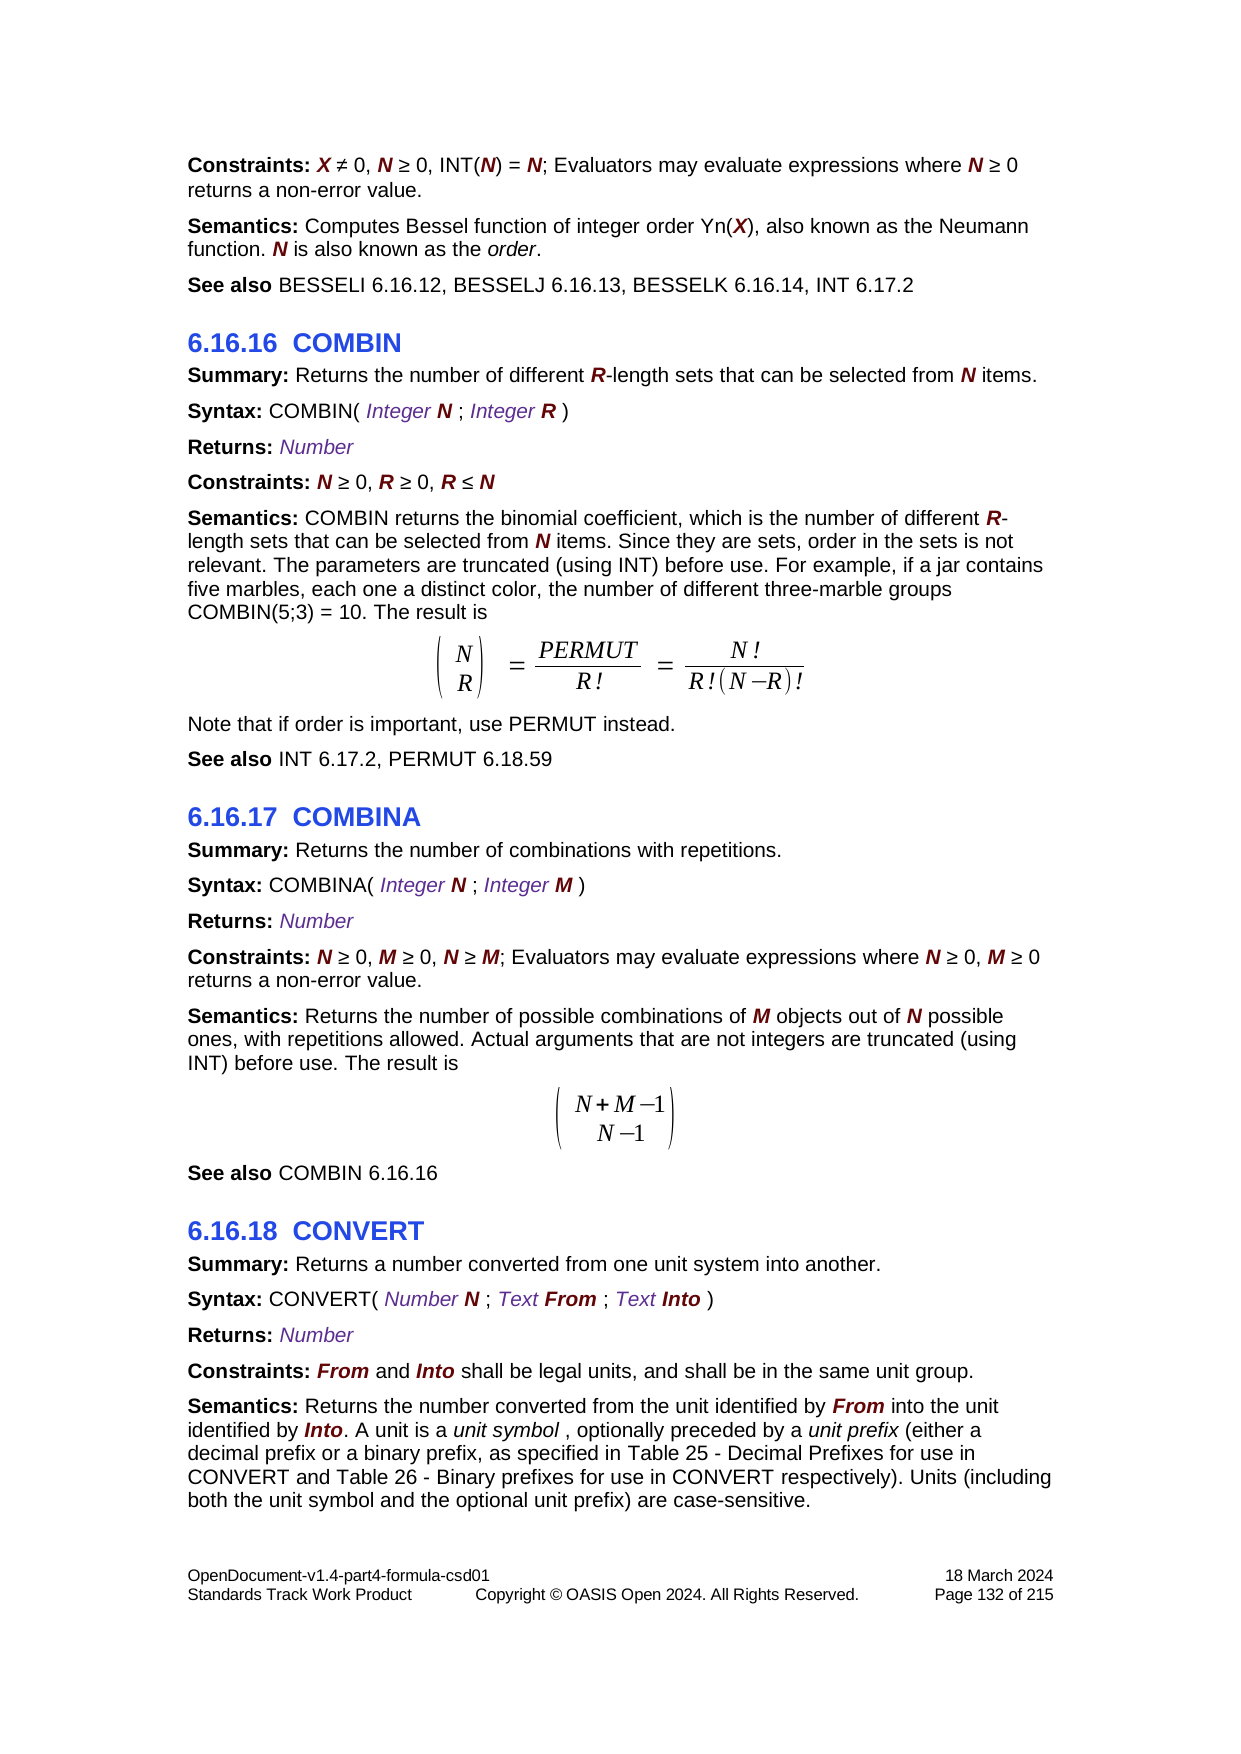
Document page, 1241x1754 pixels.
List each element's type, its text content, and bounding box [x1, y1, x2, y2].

subtitle COMBINA [187, 802, 1053, 832]
text See also INT 6.17.2, PERMUT 6.18.59 [187, 748, 1053, 771]
text Returns: Number [187, 1323, 1053, 1347]
subtitle COMBIN [187, 328, 1053, 358]
text See also COMBIN 6.16.16 [187, 1162, 1053, 1185]
text Constraints: From and Into shall be legal units, and shall be in the same unit group. [187, 1359, 1053, 1383]
text Returns: Number [187, 909, 1053, 933]
text Semantics: Returns the number converted from the unit identified by From into the unit identified by Into. A unit is a unit symbol , optionally preceded by a unit prefix (either a decimal prefix or a binary prefix, as specified in Table 25 - Decimal Prefixes for use in CONVERT and Table 26 - Binary prefixes for use in CONVERT respectively). Units (including both the unit symbol and the optional unit prefix) are case-sensitive. [187, 1395, 1053, 1512]
text See also BESSELI 6.16.12, BESSELJ 6.16.13, BESSELK 6.16.14, INT 6.17.2 [187, 273, 1053, 297]
text Syntax: CONVERT( Number N ; Text From ; Text Into ) [187, 1288, 1053, 1311]
text Constraints: N ≥ 0, M ≥ 0, N ≥ M; Evaluators may evaluate expressions where N ≥ 0, M ≥ 0 returns a non-error value. [187, 945, 1053, 992]
text Semantics: COMBIN returns the binomial coefficient, which is the number of different R-length sets that can be selected from N items. Since they are sets, order in the sets is not relevant. The parameters are truncated (using INT) before use. For example, if a jar contains five marbles, each one a distinct color, the number of different three-marble groups COMBIN(5;3) = 10. The result is [187, 506, 1053, 624]
text Summary: Returns the number of different R-length sets that can be selected from N items. [187, 364, 1053, 387]
text Summary: Returns a number converted from one unit system into another. [187, 1252, 1053, 1276]
text Returns: Number [187, 435, 1053, 459]
text Constraints: N ≥ 0, R ≥ 0, R ≤ N [187, 471, 1053, 494]
text Summary: Returns the number of combinations with repetitions. [187, 838, 1053, 862]
text Semantics: Computes Bessel function of integer order Yn(X), also known as the Neumann function. N is also known as the order. [187, 214, 1053, 261]
text Semantics: Returns the number of possible combinations of M objects out of N possible ones, with repetitions allowed. Actual arguments that are not integers are truncated (using INT) before use. The result is [187, 1004, 1053, 1075]
text Syntax: COMBINA( Integer N ; Integer M ) [187, 874, 1053, 897]
text Constraints: X ≠ 0, N ≥ 0, INT(N) = N; Evaluators may evaluate expressions where N ≥ 0 returns a non-error value. [187, 150, 1053, 202]
text Syntax: COMBIN( Integer N ; Integer R ) [187, 399, 1053, 423]
text Note that if order is important, use PERMUT instead. [187, 712, 1053, 736]
subtitle CONVERT [187, 1216, 1053, 1246]
